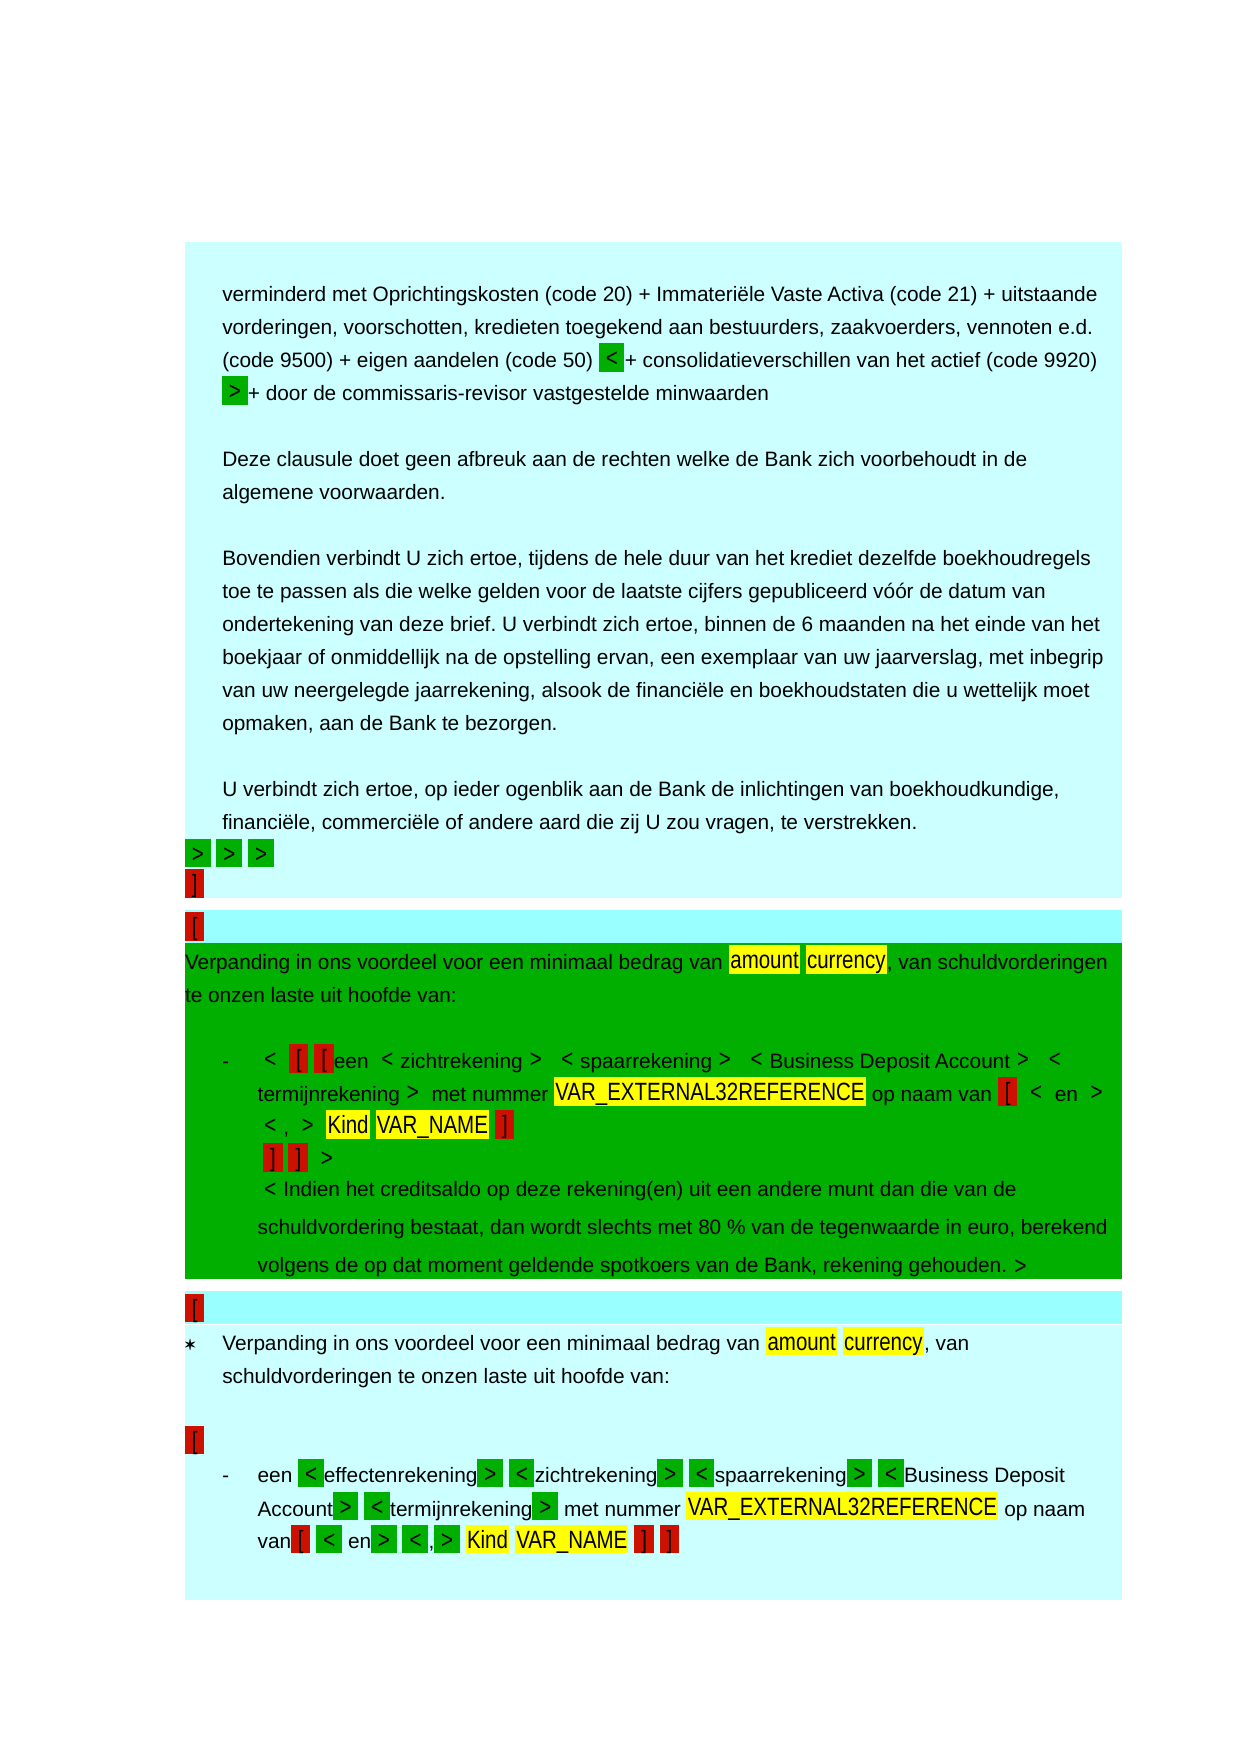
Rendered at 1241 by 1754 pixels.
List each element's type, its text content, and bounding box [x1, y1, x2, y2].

list < [365, 1492, 389, 1520]
list Deze clausule doet geen afbreuk aan de rechten welke de Bank zich voorbehoudt in de algemene voorwaarden. [222, 440, 1122, 506]
list < [1024, 1077, 1048, 1106]
text < [258, 1174, 282, 1203]
list VAR_NAME [516, 1525, 627, 1553]
list VAR_EXTERNAL32REFERENCE [555, 1077, 865, 1106]
list < [375, 1044, 399, 1073]
list > [435, 1525, 459, 1553]
list > [1085, 1077, 1108, 1106]
list verminderd met Oprichtingskosten (code 20) + Immateriële Vaste Activa (code 21) + uitstaande vorderingen, voorschotten, kredieten toegekend aan bestuurders, zaakvoerders, vennoten e.d. (code 9500) + eigen aandelen (code 50) + consolidatieverschillen van het actief (code 9920)+ door de commissaris-revisor vastgestelde minwaarden [222, 275, 1122, 407]
list een effectenrekening zichtrekening spaarrekening Business Deposit Account termijnrekening met nummer op naam van en , [222, 1457, 1122, 1556]
list U verbindt zich ertoe, op ieder ogenblik aan de Bank de inlichtingen van boekhoudkundige, financiële, commerciële of andere aard die zij U zou vragen, te verstrekken. [222, 770, 1122, 836]
list < [299, 1459, 322, 1487]
list ] [290, 1143, 307, 1172]
list > [296, 1110, 319, 1139]
list < [879, 1459, 903, 1487]
list > [658, 1459, 682, 1487]
list > [1011, 1044, 1035, 1073]
list < [258, 1110, 282, 1139]
list > [223, 376, 247, 405]
text > [217, 839, 241, 867]
list Bovendien verbindt U zich ertoe, tijdens de hele duur van het krediet dezelfde boekhoudregels toe te passen als die welke gelden voor de laatste cijfers gepubliceerd vóór de datum van ondertekening van deze brief. U verbindt zich ertoe, binnen de 6 maanden na het einde van het boekjaar of onmiddellijk na de opstelling ervan, een exemplaar van uw jaarverslag, met inbegrip van uw neergelegde jaarrekening, alsook de financiële en boekhoudstaten die u wettelijk moet opmaken, aan de Bank te bezorgen. [222, 539, 1122, 737]
text ] [186, 869, 203, 898]
text [ [186, 1426, 203, 1454]
list < [600, 343, 623, 372]
list currency [844, 1327, 923, 1355]
list [ [999, 1077, 1016, 1106]
text Verpanding in ons voordeel voor een minimaal bedrag van , van schuldvorderingen te onzen laste uit hoofde van: [185, 943, 1122, 1042]
list > [848, 1459, 871, 1487]
list > [372, 1525, 396, 1553]
list een zichtrekening spaarrekening Business Deposit Account termijnrekening met nummer op naam van en , [222, 1042, 1122, 1174]
list ] [496, 1110, 513, 1139]
text Indien het creditsaldo op deze rekening(en) uit een andere munt dan die van de schuldvordering bestaat, dan wordt slechts met 80 % van de tegenwaarde in euro, berekend volgens de op dat moment geldende spotkoers van de Bank, rekening gehouden. [257, 1174, 1122, 1279]
list Kind [467, 1525, 508, 1553]
list > [401, 1077, 424, 1106]
text [ [186, 912, 203, 941]
list < [510, 1459, 533, 1487]
text currency [807, 945, 886, 974]
text > [186, 839, 209, 867]
list < [1043, 1044, 1066, 1073]
text > [1009, 1251, 1032, 1279]
list < [317, 1525, 341, 1553]
list < [555, 1044, 579, 1073]
text [ [186, 1294, 203, 1322]
list < [404, 1525, 427, 1553]
list VAR_NAME [377, 1110, 488, 1139]
list < [690, 1459, 713, 1487]
list > [533, 1492, 557, 1520]
list ] [661, 1525, 678, 1553]
list < [258, 1044, 282, 1073]
list [ [292, 1525, 309, 1553]
list > [315, 1143, 338, 1172]
list > [524, 1044, 547, 1073]
list > [713, 1044, 737, 1073]
list amount [767, 1327, 836, 1355]
list Kind [327, 1110, 368, 1139]
list VAR_EXTERNAL32REFERENCE [688, 1492, 997, 1520]
list > [478, 1459, 502, 1487]
list > [334, 1492, 357, 1520]
list Verpanding in ons voordeel voor een minimaal bedrag van , van schuldvorderingen te onzen laste uit hoofde van: [185, 1324, 1122, 1391]
text > [249, 839, 272, 867]
list ] [264, 1143, 282, 1172]
list [ [290, 1044, 307, 1073]
text amount [730, 945, 799, 974]
list < [745, 1044, 768, 1073]
list [ [315, 1044, 333, 1073]
list ] [636, 1525, 653, 1553]
